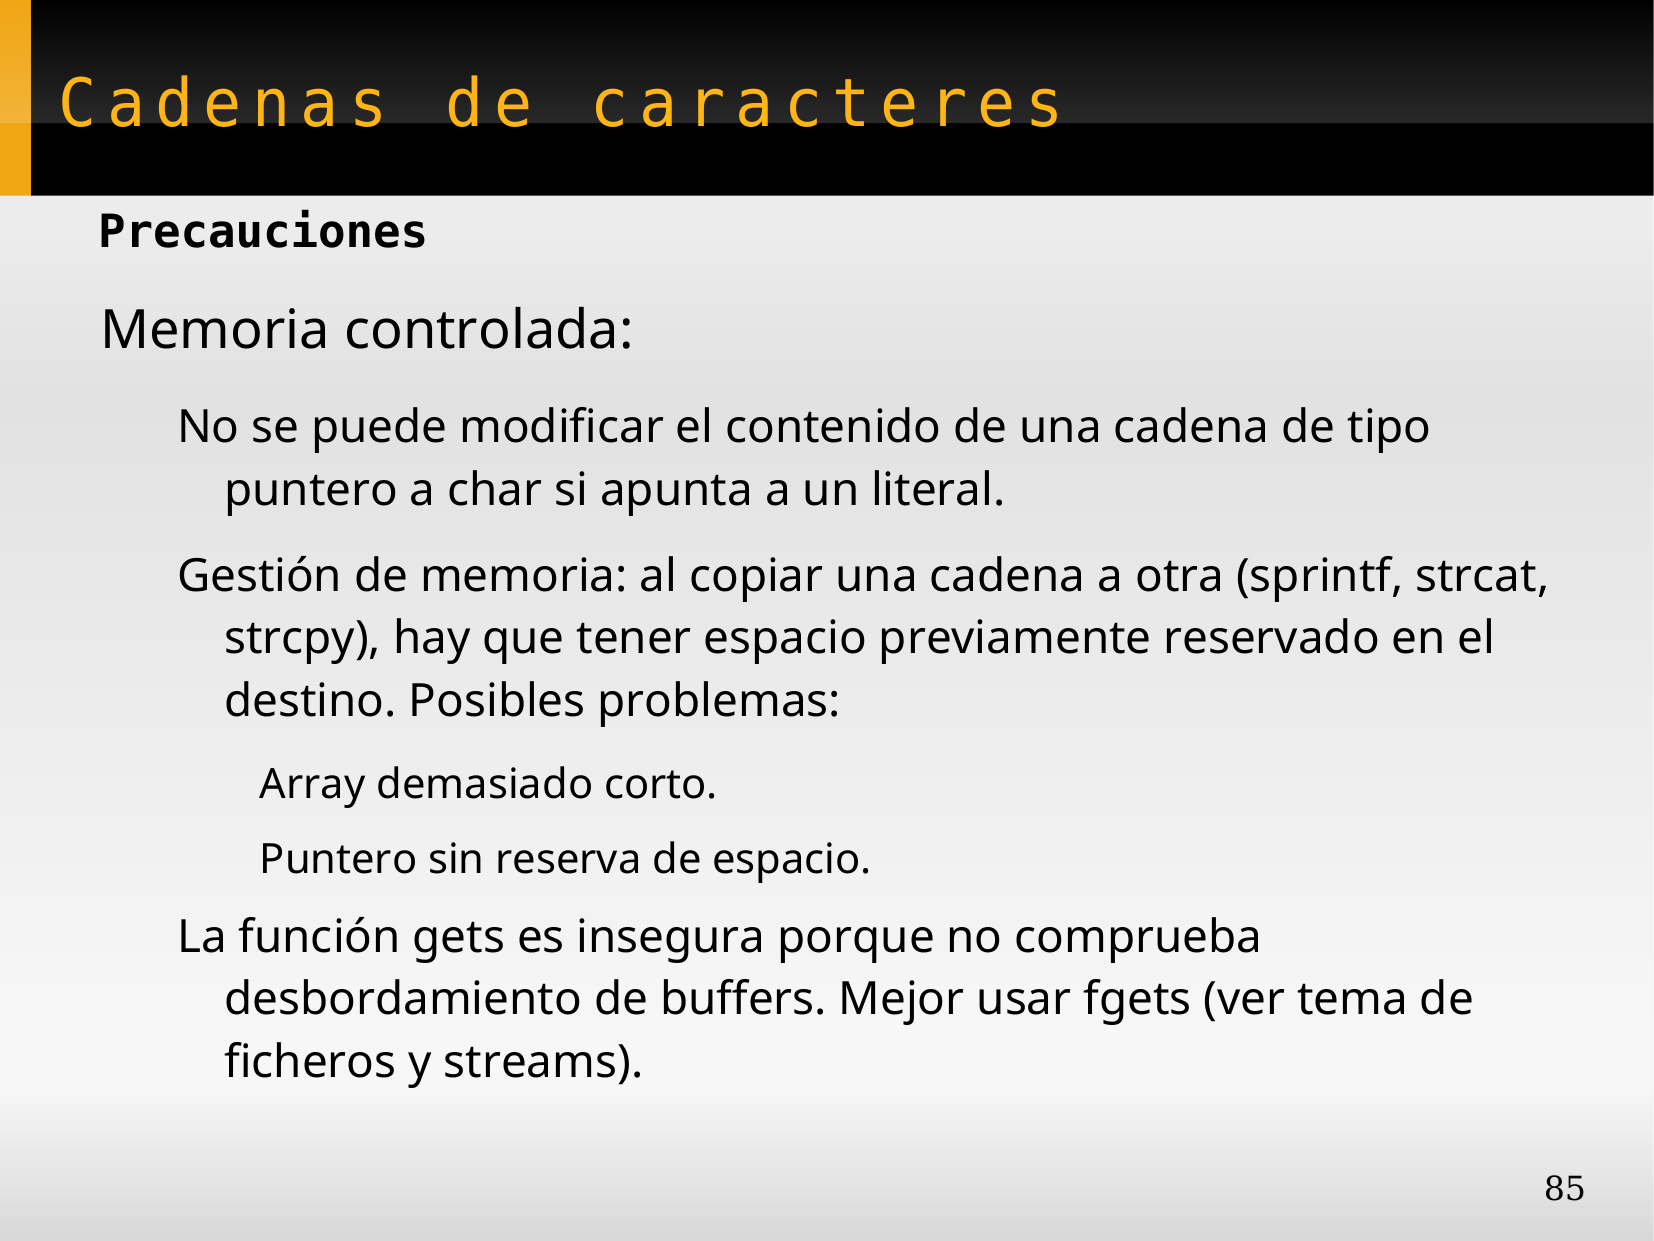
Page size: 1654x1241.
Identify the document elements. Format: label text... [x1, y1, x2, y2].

title Cadenas de caracteres [59, 29, 1595, 178]
picture [0, 0, 1654, 1241]
list Memoria controlada: No se puede modificar el contenido de una cadena de tipo puntero a char si apunta a un literal. Gestión de memoria: al copiar una cadena a otra (sprintf, strcat, strcpy), hay que tener espacio previamente reservado en el destino. Posibles problemas: Array demasiado corto. Puntero sin reserva de espacio. La función gets es insegura porque no comprueba desbordamiento de buffers. Mejor usar fgets (ver tema de ficheros y streams). [82, 290, 1571, 1109]
text_box Precauciones [83, 197, 443, 266]
